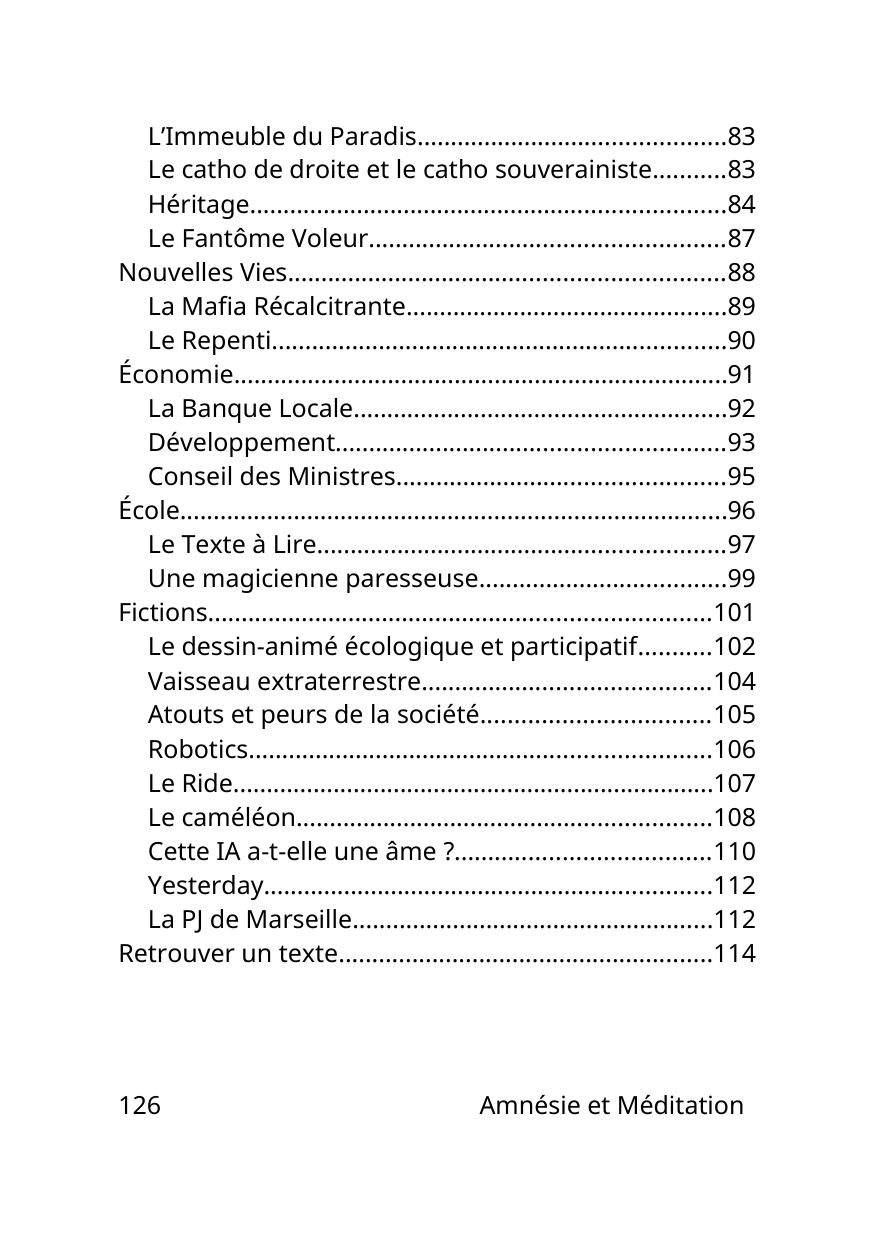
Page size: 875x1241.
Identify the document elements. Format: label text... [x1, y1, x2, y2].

text La Banque Locale 92 [148, 391, 756, 425]
text Le Ride 107 [148, 765, 756, 799]
text Fictions 101 [118, 595, 756, 629]
text Le catho de droite et le catho souverainiste 83 [148, 152, 756, 186]
text Le caméléon 108 [148, 799, 756, 833]
text Le Repenti 90 [148, 322, 756, 357]
text Retrouver un texte 114 [118, 936, 756, 970]
text Atouts et peurs de la société 105 [148, 697, 756, 731]
text Le dessin-animé écologique et participatif 102 [148, 629, 756, 663]
text Nouvelles Vies 88 [118, 254, 756, 288]
text Yesterday 112 [148, 867, 756, 902]
text L’Immeuble du Paradis 83 [148, 118, 756, 152]
text Héritage 84 [148, 186, 756, 220]
text La Mafia Récalcitrante 89 [148, 288, 756, 322]
text Une magicienne paresseuse 99 [148, 561, 756, 595]
text Robotics 106 [148, 731, 756, 765]
text La PJ de Marseille 112 [148, 902, 756, 936]
text Vaisseau extraterrestre 104 [148, 663, 756, 697]
text Économie 91 [118, 357, 756, 391]
text Conseil des Ministres 95 [148, 459, 756, 493]
text Le Fantôme Voleur 87 [148, 220, 756, 254]
text Le Texte à Lire 97 [148, 527, 756, 561]
text École 96 [118, 493, 756, 527]
text Développement 93 [148, 425, 756, 459]
text Cette IA a-t-elle une âme ? 110 [148, 833, 756, 867]
